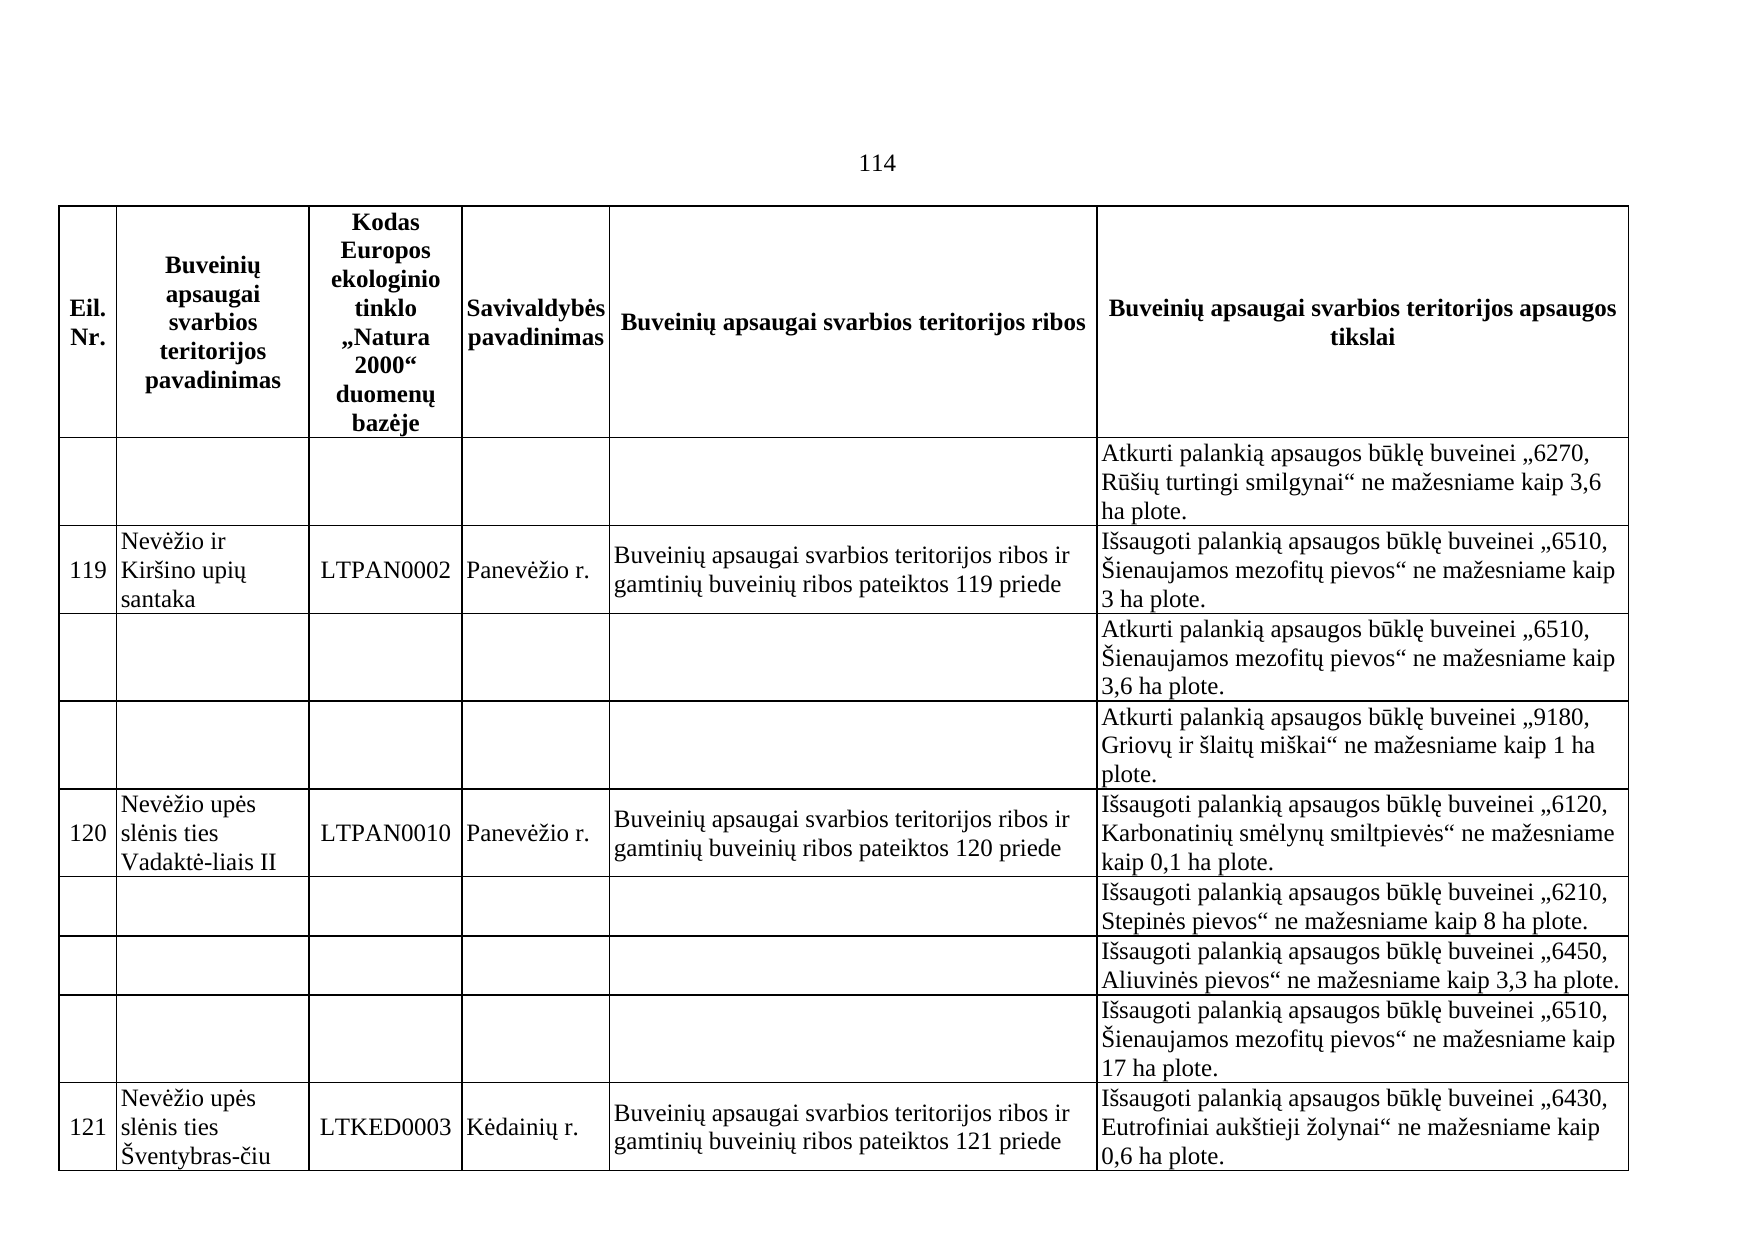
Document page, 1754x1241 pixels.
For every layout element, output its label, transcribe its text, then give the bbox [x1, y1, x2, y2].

table_cell Panevėžio r. [463, 790, 609, 876]
table_cell Išsaugoti palankią apsaugos būklę buveinei „6430, Eutrofiniai aukštieji žolynai“ ne mažesniame kaip 0,6 ha plote. [1098, 1083, 1628, 1169]
table_cell Nevėžio upės slėnis ties Šventybras-čiu [117, 1083, 308, 1169]
table_cell Kėdainių r. [463, 1083, 609, 1169]
table_cell Panevėžio r. [463, 526, 609, 612]
table_header Buveinių apsaugai svarbios teritorijos apsaugos tikslai [1098, 207, 1628, 437]
table_cell Atkurti palankią apsaugos būklę buveinei „6270, Rūšių turtingi smilgynai“ ne mažesniame kaip 3,6 ha plote. [1098, 438, 1628, 524]
table_cell [310, 438, 461, 524]
table_cell [117, 937, 308, 994]
table_header Kodas Europos ekologinio tinklo „Natura 2000“ duomenų bazėje [310, 207, 461, 437]
table_cell [310, 614, 461, 700]
table_cell LTKED0003 [310, 1083, 461, 1169]
table_cell Išsaugoti palankią apsaugos būklę buveinei „6120, Karbonatinių smėlynų smiltpievės“ ne mažesniame kaip 0,1 ha plote. [1098, 790, 1628, 876]
table_cell [117, 996, 308, 1082]
table_cell Buveinių apsaugai svarbios teritorijos ribos ir gamtinių buveinių ribos pateiktos 121 priede [610, 1083, 1096, 1169]
table_cell 120 [60, 790, 116, 876]
table_cell Nevėžio ir Kiršino upių santaka [117, 526, 308, 612]
table_cell [60, 996, 116, 1082]
table_cell [60, 438, 116, 524]
table_cell [117, 702, 308, 788]
table_cell Atkurti palankią apsaugos būklę buveinei „9180, Griovų ir šlaitų miškai“ ne mažesniame kaip 1 ha plote. [1098, 702, 1628, 788]
table_header Eil. Nr. [60, 207, 116, 437]
table_cell [610, 438, 1096, 524]
table_header Savivaldybės pavadinimas [463, 207, 609, 437]
table_cell [610, 877, 1096, 935]
table_cell [310, 702, 461, 788]
table_cell [117, 614, 308, 700]
table_cell 119 [60, 526, 116, 612]
table_cell [610, 996, 1096, 1082]
table_cell [60, 877, 116, 935]
table_cell Išsaugoti palankią apsaugos būklę buveinei „6510, Šienaujamos mezofitų pievos“ ne mažesniame kaip 3 ha plote. [1098, 526, 1628, 612]
table_cell Išsaugoti palankią apsaugos būklę buveinei „6210, Stepinės pievos“ ne mažesniame kaip 8 ha plote. [1098, 877, 1628, 935]
table_header Buveinių apsaugai svarbios teritorijos pavadinimas [117, 207, 308, 437]
table_cell [463, 702, 609, 788]
table_cell [310, 937, 461, 994]
table_header Buveinių apsaugai svarbios teritorijos ribos [610, 207, 1096, 437]
table_cell [463, 438, 609, 524]
table_cell [60, 937, 116, 994]
table_cell [310, 996, 461, 1082]
table_cell Buveinių apsaugai svarbios teritorijos ribos ir gamtinių buveinių ribos pateiktos 120 priede [610, 790, 1096, 876]
table_cell 121 [60, 1083, 116, 1169]
table_cell LTPAN0010 [310, 790, 461, 876]
table_cell [610, 614, 1096, 700]
table_cell [463, 937, 609, 994]
table_cell [60, 702, 116, 788]
table_cell [463, 614, 609, 700]
table_cell [310, 877, 461, 935]
table_cell Išsaugoti palankią apsaugos būklę buveinei „6450, Aliuvinės pievos“ ne mažesniame kaip 3,3 ha plote. [1098, 937, 1628, 994]
table_cell [610, 937, 1096, 994]
table_cell [117, 438, 308, 524]
table_cell Išsaugoti palankią apsaugos būklę buveinei „6510, Šienaujamos mezofitų pievos“ ne mažesniame kaip 17 ha plote. [1098, 996, 1628, 1082]
table_cell [610, 702, 1096, 788]
table_cell Buveinių apsaugai svarbios teritorijos ribos ir gamtinių buveinių ribos pateiktos 119 priede [610, 526, 1096, 612]
table_cell [60, 614, 116, 700]
table_cell [117, 877, 308, 935]
table_cell Nevėžio upės slėnis ties Vadaktė-liais II [117, 790, 308, 876]
table_cell LTPAN0002 [310, 526, 461, 612]
table_cell [463, 996, 609, 1082]
table_cell [463, 877, 609, 935]
table_cell Atkurti palankią apsaugos būklę buveinei „6510, Šienaujamos mezofitų pievos“ ne mažesniame kaip 3,6 ha plote. [1098, 614, 1628, 700]
